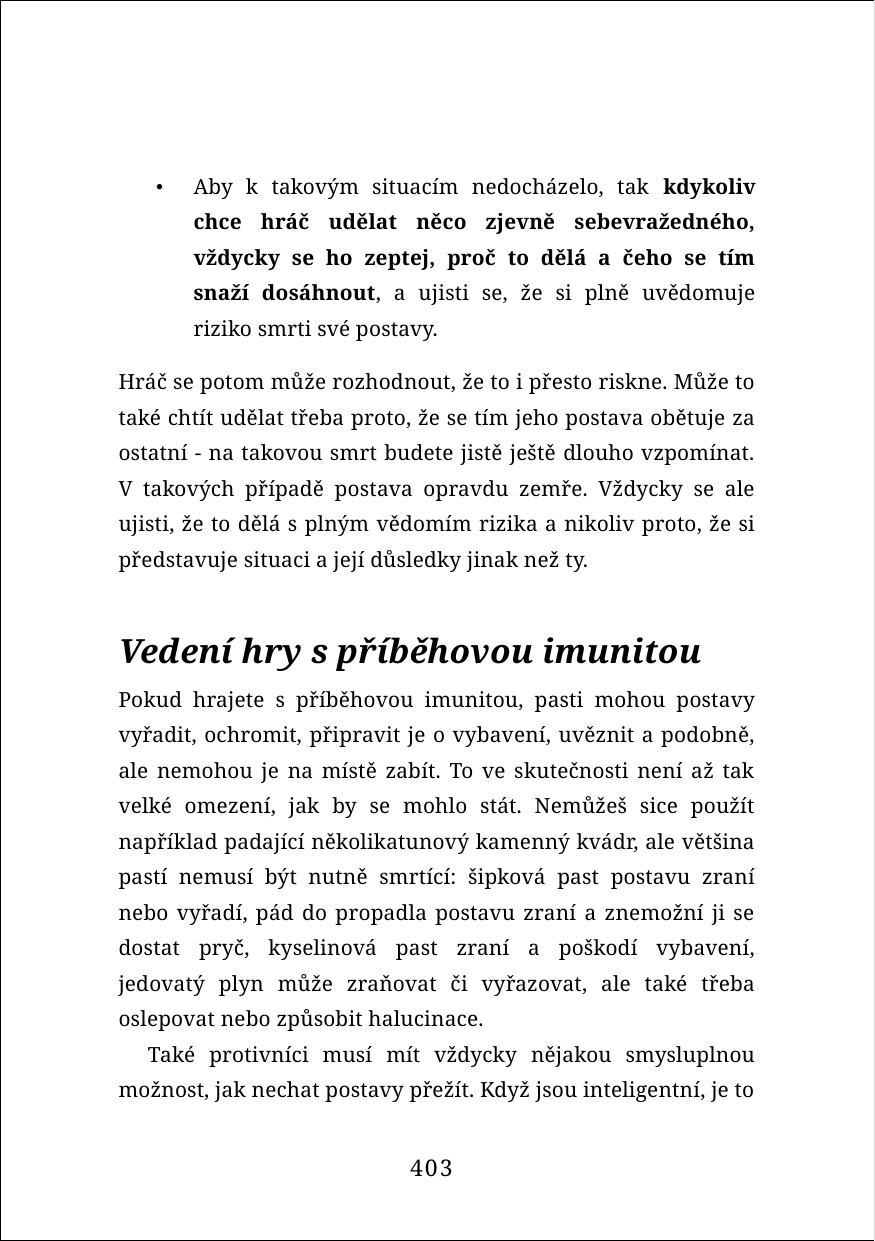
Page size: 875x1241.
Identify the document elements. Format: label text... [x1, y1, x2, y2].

text Pokud hrajete s příběhovou imunitou, pasti mohou postavy vyřadit, ochromit, připravit je o vybavení, uvěznit a podobně, ale nemohou je na místě zabít. To ve skutečnosti není až tak velké omezení, jak by se mohlo stát. Nemůžeš sice použít například padající několikatunový kamenný kvádr, ale většina pastí nemusí být nutně smrtící: šipková past postavu zraní nebo vyřadí, pád do propadla postavu zraní a znemožní ji se dostat pryč, kyselinová past zraní a poškodí vybavení, jedovatý plyn může zraňovat či vyřazovat, ale také třeba oslepovat nebo způsobit halucinace. Také protivníci musí mít vždycky nějakou smysluplnou možnost, jak nechat postavy přežít. Když jsou inteligentní, je to [118, 685, 756, 1104]
text Hráč se potom může rozhodnout, že to i přesto riskne. Může to také chtít udělat třeba proto, že se tím jeho postava obětuje za ostatní - na takovou smrt budete jistě ještě dlouho vzpomínat. V takových případě postava opravdu zemře. Vždycky se ale ujisti, že to dělá s plným vědomím rizika a nikoliv proto, že si představuje situaci a její důsledky jinak než ty. [118, 367, 756, 573]
subtitle Vedení hry s příběhovou imunitou [118, 627, 756, 673]
list Aby k takovým situacím nedocházelo, tak kdykoliv chce hráč udělat něco zjevně sebevražedného, vždycky se ho zeptej, proč to dělá a čeho se tím snaží dosáhnout, a ujisti se, že si plně uvědomuje riziko smrti své postavy. [156, 172, 756, 342]
